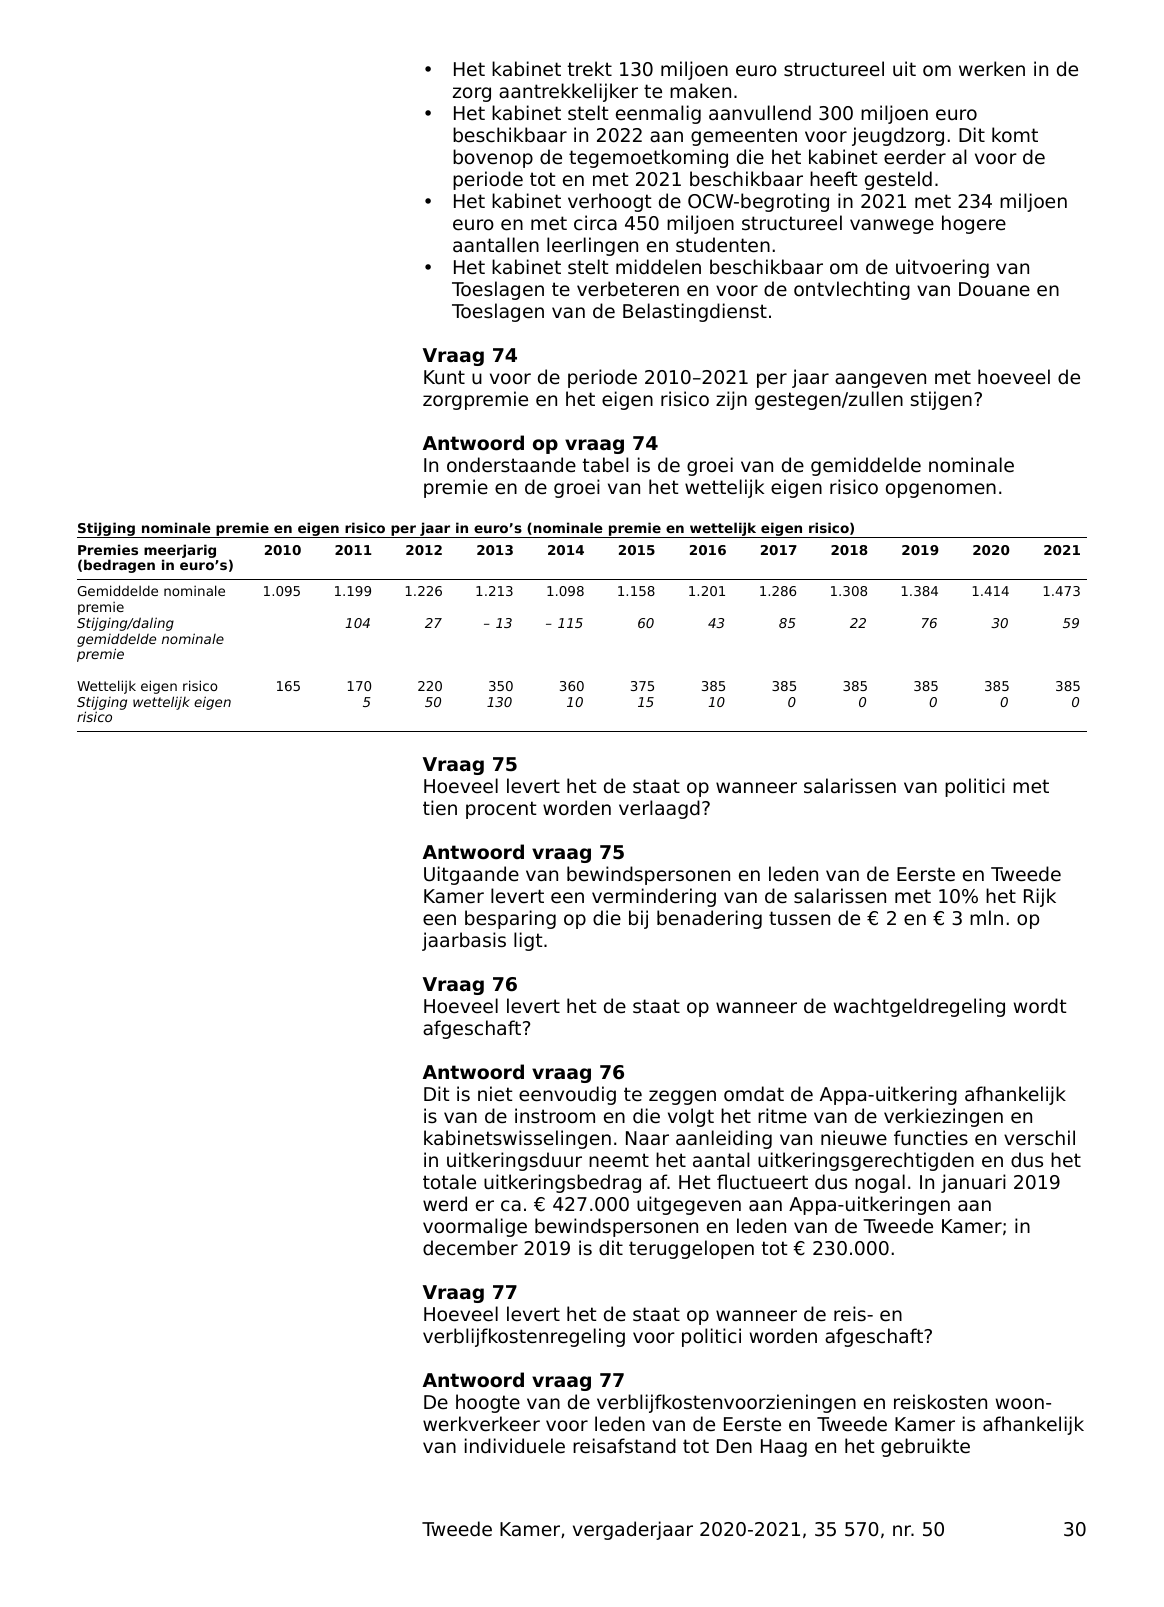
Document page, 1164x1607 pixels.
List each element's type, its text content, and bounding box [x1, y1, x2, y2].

table_cell [520, 663, 590, 679]
text Antwoord op vraag 74 [422, 433, 1087, 455]
table_cell Premies meerjarig (bedragen in euro’s) [77, 538, 236, 578]
text In onderstaande tabel is de groei van de gemiddelde nominale premie en de groei van het wettelijk eigen risico opgenomen. [422, 455, 1087, 499]
text Antwoord vraag 77 [422, 1370, 1087, 1392]
text Hoeveel levert het de staat op wanneer salarissen van politici met tien procent worden verlaagd? [422, 776, 1087, 820]
table_cell – 13 [449, 616, 519, 663]
table_cell 350 [449, 679, 519, 694]
table_cell 15 [590, 694, 661, 731]
table_header Stijging nominale premie en eigen risico per jaar in euro’s (nominale premie en wettelijk eigen risico) [77, 521, 1087, 537]
table_cell 2017 [732, 538, 803, 578]
table_cell 43 [661, 616, 732, 663]
text Hoeveel levert het de staat op wanneer de reis- en verblijfkostenregeling voor politici worden afgeschaft? [422, 1304, 1087, 1348]
table_cell 59 [1016, 616, 1087, 663]
table_cell 1.158 [590, 580, 661, 616]
table_cell [590, 663, 661, 679]
table_cell 385 [803, 679, 874, 694]
table_cell 2010 [236, 538, 307, 578]
table_cell [874, 663, 945, 679]
table_cell 2013 [449, 538, 519, 578]
table_cell 220 [378, 679, 449, 694]
text Vraag 76 [422, 974, 1087, 996]
table_cell 0 [874, 694, 945, 731]
table_cell 1.226 [378, 580, 449, 616]
table_cell 1.308 [803, 580, 874, 616]
table_cell 1.199 [307, 580, 378, 616]
table_cell 2014 [520, 538, 590, 578]
table_cell [77, 663, 236, 679]
table_cell 0 [732, 694, 803, 731]
table_cell 1.098 [520, 580, 590, 616]
table_cell [236, 694, 307, 731]
text Dit is niet eenvoudig te zeggen omdat de Appa-uitkering afhankelijk is van de instroom en die volgt het ritme van de verkiezingen en kabinetswisselingen. Naar aanleiding van nieuwe functies en verschil in uitkeringsduur neemt het aantal uitkeringsgerechtigden en dus het totale uitkeringsbedrag af. Het fluctueert dus nogal. In januari 2019 werd er ca. € 427.000 uitgegeven aan Appa-uitkeringen aan voormalige bewindspersonen en leden van de Tweede Kamer; in december 2019 is dit teruggelopen tot € 230.000. [422, 1084, 1087, 1260]
table_cell 2020 [945, 538, 1016, 578]
table_cell 385 [732, 679, 803, 694]
table_cell 22 [803, 616, 874, 663]
table_cell 0 [1016, 694, 1087, 731]
table_cell 2012 [378, 538, 449, 578]
table_cell 165 [236, 679, 307, 694]
table_cell 1.473 [1016, 580, 1087, 616]
table_cell 130 [449, 694, 519, 731]
table_cell 385 [874, 679, 945, 694]
table_cell Stijging wettelijk eigen risico [77, 694, 236, 731]
table_cell 10 [520, 694, 590, 731]
table_cell 2015 [590, 538, 661, 578]
table_cell 60 [590, 616, 661, 663]
table_cell 1.414 [945, 580, 1016, 616]
table_cell – 115 [520, 616, 590, 663]
text Hoeveel levert het de staat op wanneer de wachtgeldregeling wordt afgeschaft? [422, 996, 1087, 1040]
table_cell 50 [378, 694, 449, 731]
table_cell 385 [661, 679, 732, 694]
text Vraag 77 [422, 1282, 1087, 1304]
text Uitgaande van bewindspersonen en leden van de Eerste en Tweede Kamer levert een vermindering van de salarissen met 10% het Rijk een besparing op die bij benadering tussen de € 2 en € 3 mln. op jaarbasis ligt. [422, 864, 1087, 952]
table_cell 2018 [803, 538, 874, 578]
table_cell 385 [945, 679, 1016, 694]
table_cell 2019 [874, 538, 945, 578]
table_cell 1.213 [449, 580, 519, 616]
table_cell 360 [520, 679, 590, 694]
text Kunt u voor de periode 2010–2021 per jaar aangeven met hoeveel de zorgpremie en het eigen risico zijn gestegen/zullen stijgen? [422, 367, 1087, 411]
text • Het kabinet stelt middelen beschikbaar om de uitvoering van Toeslagen te verbeteren en voor de ontvlechting van Douane en Toeslagen van de Belastingdienst. [422, 257, 1087, 323]
text De hoogte van de verblijfkostenvoorzieningen en reiskosten woon-werkverkeer voor leden van de Eerste en Tweede Kamer is afhankelijk van individuele reisafstand tot Den Haag en het gebruikte [422, 1392, 1087, 1458]
text Antwoord vraag 75 [422, 842, 1087, 864]
table_cell 1.095 [236, 580, 307, 616]
table_cell 385 [1016, 679, 1087, 694]
text • Het kabinet trekt 130 miljoen euro structureel uit om werken in de zorg aantrekkelijker te maken. [422, 59, 1087, 103]
table_cell [307, 663, 378, 679]
table_cell [732, 663, 803, 679]
table_cell 76 [874, 616, 945, 663]
table_cell 170 [307, 679, 378, 694]
table_cell 30 [945, 616, 1016, 663]
table_cell 5 [307, 694, 378, 731]
table_cell 1.201 [661, 580, 732, 616]
table_cell 2021 [1016, 538, 1087, 578]
table_cell 10 [661, 694, 732, 731]
text • Het kabinet stelt eenmalig aanvullend 300 miljoen euro beschikbaar in 2022 aan gemeenten voor jeugdzorg. Dit komt bovenop de tegemoetkoming die het kabinet eerder al voor de periode tot en met 2021 beschikbaar heeft gesteld. [422, 103, 1087, 191]
table_cell 104 [307, 616, 378, 663]
table_cell 2011 [307, 538, 378, 578]
table_cell 375 [590, 679, 661, 694]
table_cell [378, 663, 449, 679]
table_cell 85 [732, 616, 803, 663]
table_cell Gemiddelde nominale premie [77, 580, 236, 616]
table_cell [236, 616, 307, 663]
text Vraag 75 [422, 754, 1087, 776]
table_cell Stijging/daling gemiddelde nominale premie [77, 616, 236, 663]
text • Het kabinet verhoogt de OCW-begroting in 2021 met 234 miljoen euro en met circa 450 miljoen structureel vanwege hogere aantallen leerlingen en studenten. [422, 191, 1087, 257]
table_cell 27 [378, 616, 449, 663]
text Vraag 74 [422, 345, 1087, 367]
table_cell [945, 663, 1016, 679]
table_cell 1.286 [732, 580, 803, 616]
table_cell [803, 663, 874, 679]
table_cell 2016 [661, 538, 732, 578]
table_cell 0 [945, 694, 1016, 731]
table_cell [236, 663, 307, 679]
table_cell 0 [803, 694, 874, 731]
table_cell 1.384 [874, 580, 945, 616]
table_cell [1016, 663, 1087, 679]
table_cell [449, 663, 519, 679]
table_cell [661, 663, 732, 679]
text Antwoord vraag 76 [422, 1062, 1087, 1084]
table_cell Wettelijk eigen risico [77, 679, 236, 694]
